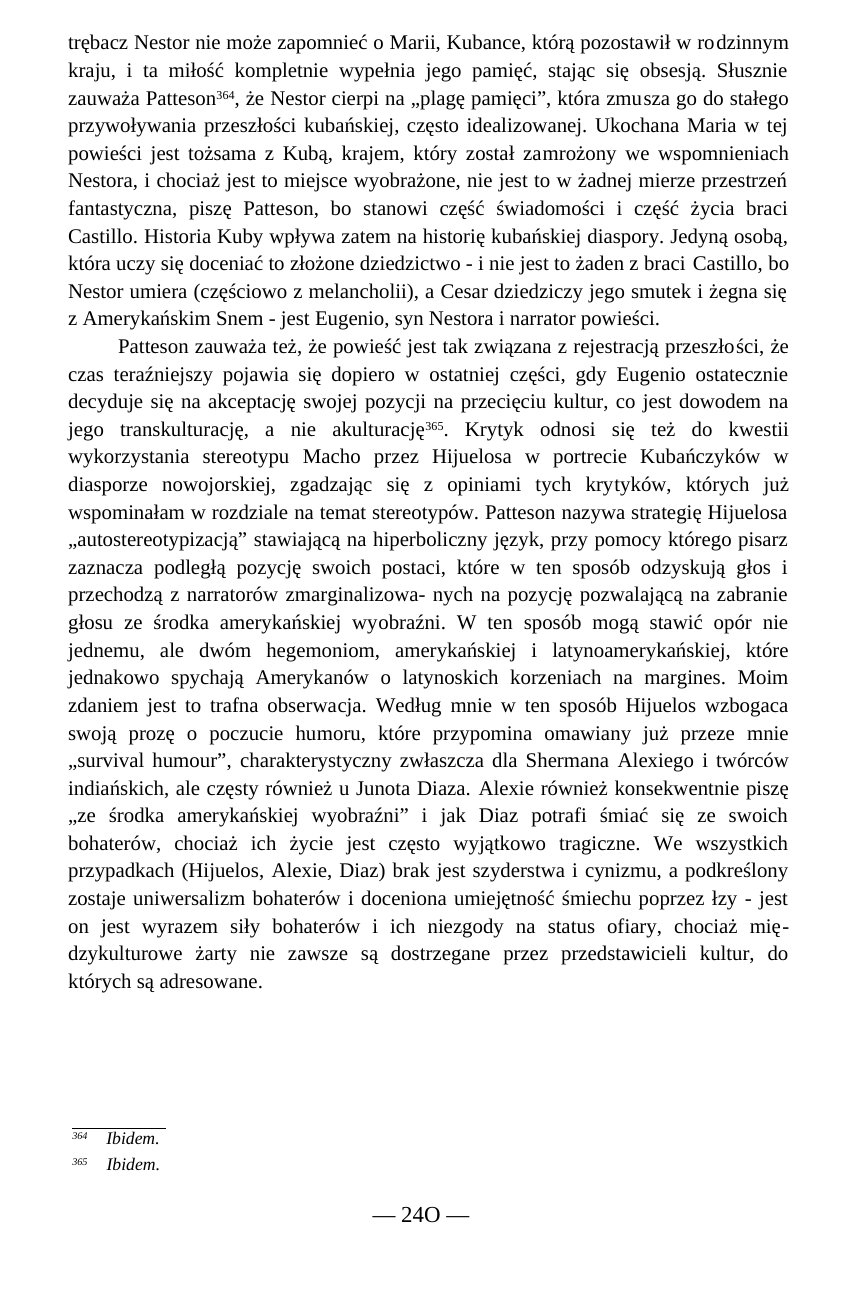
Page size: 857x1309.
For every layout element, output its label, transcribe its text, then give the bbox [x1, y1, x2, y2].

text Patteson zauważa też, że powieść jest tak związana z rejestracją przeszło­ści, że czas teraźniejszy pojawia się dopiero w ostatniej części, gdy Eugenio ostatecznie decyduje się na akceptację swojej pozycji na przecięciu kultur, co jest dowodem na jego transkulturację, a nie akulturację365. Krytyk odnosi się też do kwestii wykorzystania stereotypu Macho przez Hijuelosa w portrecie Kubańczyków w diasporze nowojorskiej, zgadzając się z opiniami tych kry­tyków, których już wspominałam w rozdziale na temat stereotypów. Patteson nazywa strategię Hijuelosa „autostereotypizacją” stawiającą na hiperboliczny język, przy pomocy którego pisarz zaznacza podległą pozycję swoich postaci, które w ten sposób odzyskują głos i przechodzą z narratorów zmarginalizowa- nych na pozycję pozwalającą na zabranie głosu ze środka amerykańskiej wy­obraźni. W ten sposób mogą stawić opór nie jednemu, ale dwóm hegemoniom, amerykańskiej i latynoamerykańskiej, które jednakowo spychają Amerykanów o latynoskich korzeniach na margines. Moim zdaniem jest to trafna obserwa­cja. Według mnie w ten sposób Hijuelos wzbogaca swoją prozę o poczucie hu­moru, które przypomina omawiany już przeze mnie „survival humour”, cha­rakterystyczny zwłaszcza dla Shermana Alexiego i twórców indiańskich, ale częsty również u Junota Diaza. Alexie również konsekwentnie piszę „ze środka amerykańskiej wyobraźni” i jak Diaz potrafi śmiać się ze swoich bohaterów, chociaż ich życie jest często wyjątkowo tragiczne. We wszystkich przypadkach (Hijuelos, Alexie, Diaz) brak jest szyderstwa i cynizmu, a podkreślony zostaje uniwersalizm bohaterów i doceniona umiejętność śmiechu poprzez łzy - jest on jest wyrazem siły bohaterów i ich niezgody na status ofiary, chociaż mię­dzykulturowe żarty nie zawsze są dostrzegane przez przedstawicieli kultur, do których są adresowane. [68, 334, 789, 993]
text 364 Ibidem. [72, 1129, 166, 1147]
text 365 Ibidem. [72, 1153, 166, 1173]
text — 24O — [372, 1201, 482, 1228]
text trębacz Nestor nie może zapomnieć o Marii, Kubance, którą pozostawił w ro­dzinnym kraju, i ta miłość kompletnie wypełnia jego pamięć, stając się obsesją. Słusznie zauważa Patteson364, że Nestor cierpi na „plagę pamięci”, która zmu­sza go do stałego przywoływania przeszłości kubańskiej, często idealizowanej. Ukochana Maria w tej powieści jest tożsama z Kubą, krajem, który został za­mrożony we wspomnieniach Nestora, i chociaż jest to miejsce wyobrażone, nie jest to w żadnej mierze przestrzeń fantastyczna, piszę Patteson, bo stanowi część świadomości i część życia braci Castillo. Historia Kuby wpływa zatem na historię kubańskiej diaspory. Jedyną osobą, która uczy się doceniać to złożone dziedzictwo - i nie jest to żaden z braci Castillo, bo Nestor umiera (częściowo z melancholii), a Cesar dziedziczy jego smutek i żegna się z Amerykańskim Snem - jest Eugenio, syn Nestora i narrator powieści. [68, 30, 789, 330]
